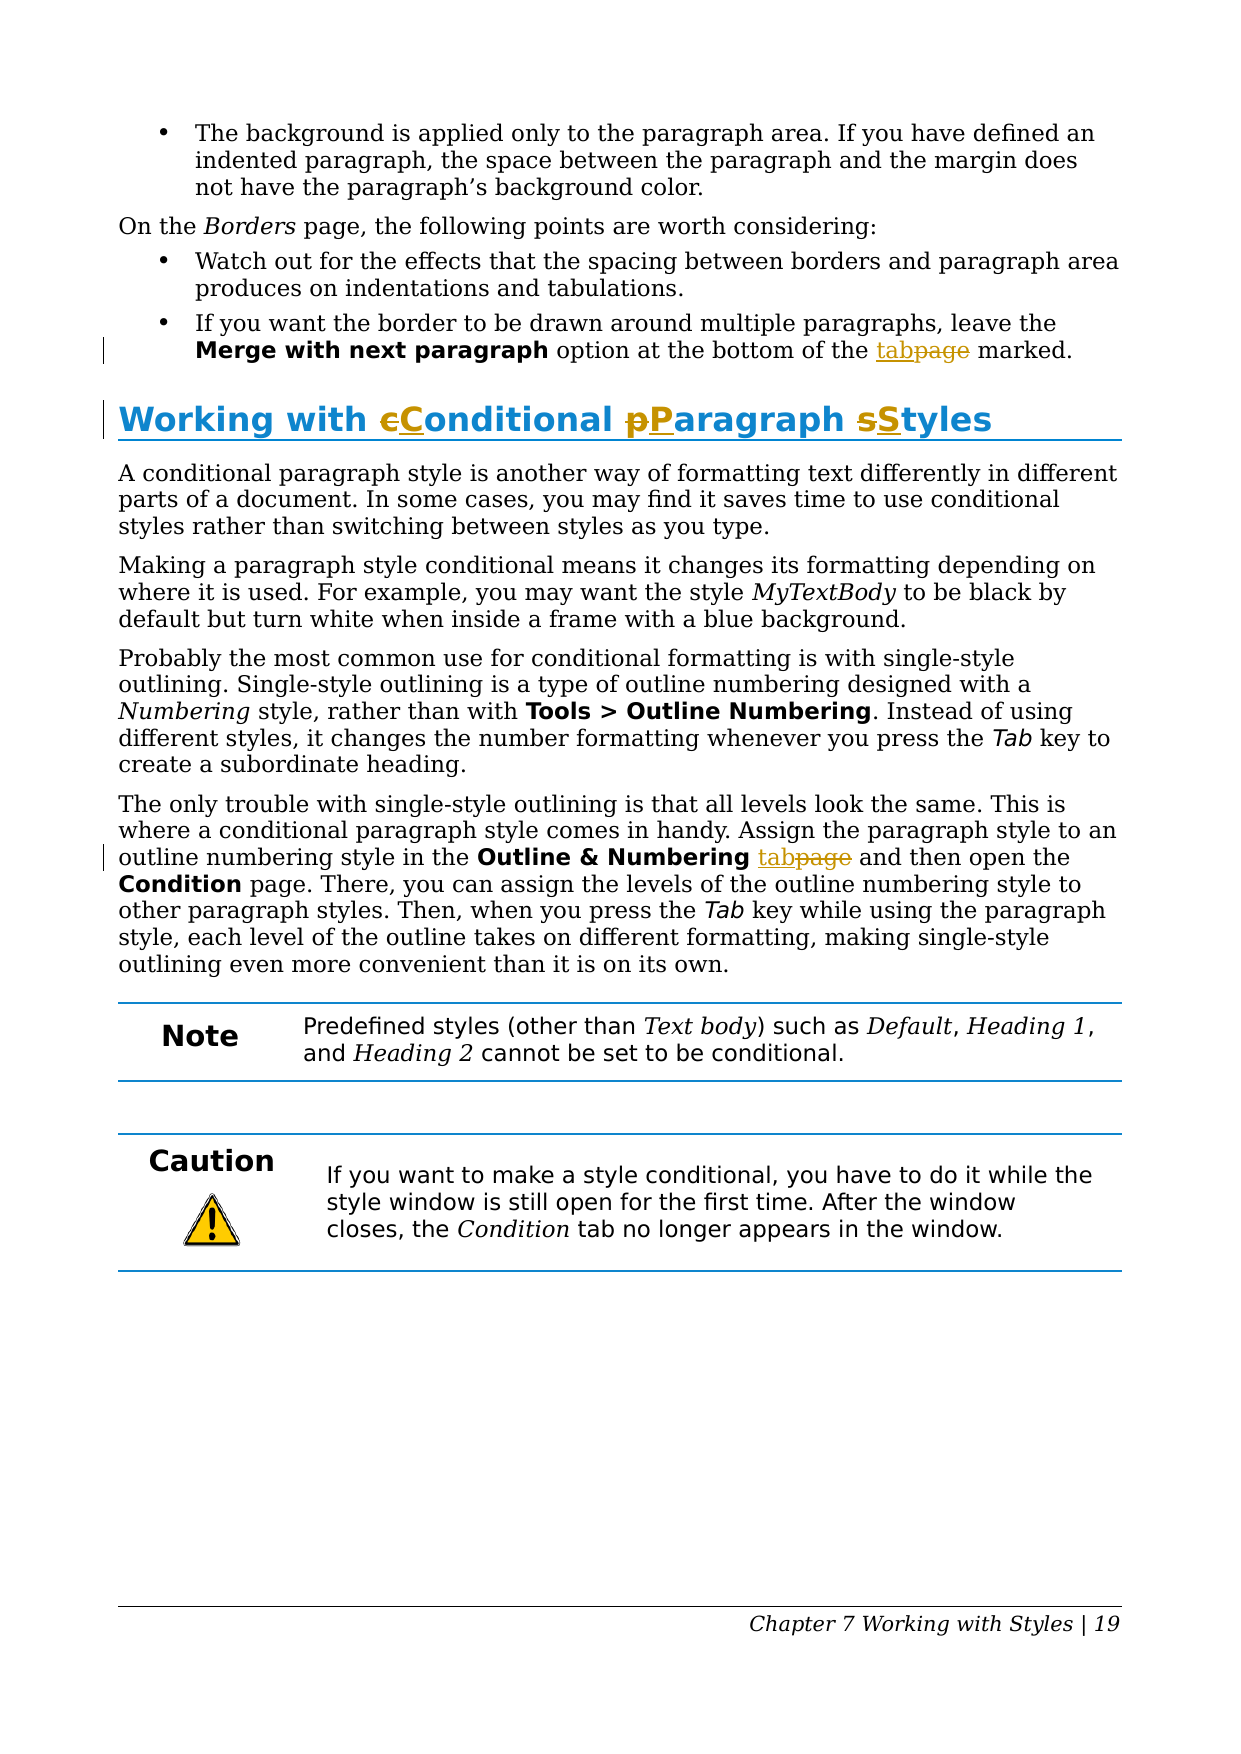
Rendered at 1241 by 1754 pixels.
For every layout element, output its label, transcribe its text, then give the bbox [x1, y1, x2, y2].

table_header Predefined styles (other than Text body) such as Default, Heading 1, and Heading 2 cannot be set to be conditional. [281, 1004, 1122, 1079]
table_header Note [118, 1004, 281, 1079]
list If you want the border to be drawn around multiple paragraphs, leave the Merge with next paragraph option at the bottom of the tab marked. [156, 308, 1122, 364]
table_header Caution [118, 1135, 305, 1270]
picture [179, 1189, 244, 1250]
table_header If you want to make a style conditional, you have to do it while the style window is still open for the first time. After the window closes, the Condition tab no longer appears in the window. [305, 1135, 1122, 1270]
text Making a paragraph style conditional means it changes its formatting depending on where it is used. For example, you may want the style MyTextBody to be black by default but turn white when inside a frame with a blue background. [118, 552, 1122, 632]
list The background is applied only to the paragraph area. If you have defined an indented paragraph, the space between the paragraph and the margin does not have the paragraph’s background color. [156, 118, 1122, 201]
list On the Borders page, the following points are worth considering: [118, 213, 1122, 240]
text A conditional paragraph style is another way of formatting text differently in different parts of a document. In some cases, you may find it saves time to use conditional styles rather than switching between styles as you type. [118, 460, 1122, 540]
subtitle Working with Conditional Paragraph Styles [118, 400, 1122, 439]
text Probably the most common use for conditional formatting is with single-style outlining. Single-style outlining is a type of outline numbering designed with a Numbering style, rather than with Tools > Outline Numbering. Instead of using different styles, it changes the number formatting whenever you press the Tab key to create a subordinate heading. [118, 645, 1122, 778]
text The only trouble with single-style outlining is that all levels look the same. This is where a conditional paragraph style comes in handy. Assign the paragraph style to an outline numbering style in the Outline & Numbering tab and then open the Condition page. There, you can assign the levels of the outline numbering style to other paragraph styles. Then, when you press the Tab key while using the paragraph style, each level of the outline takes on different formatting, making single-style outlining even more convenient than it is on its own. [118, 791, 1122, 977]
list Watch out for the effects that the spacing between borders and paragraph area produces on indentations and tabulations. [156, 246, 1122, 302]
